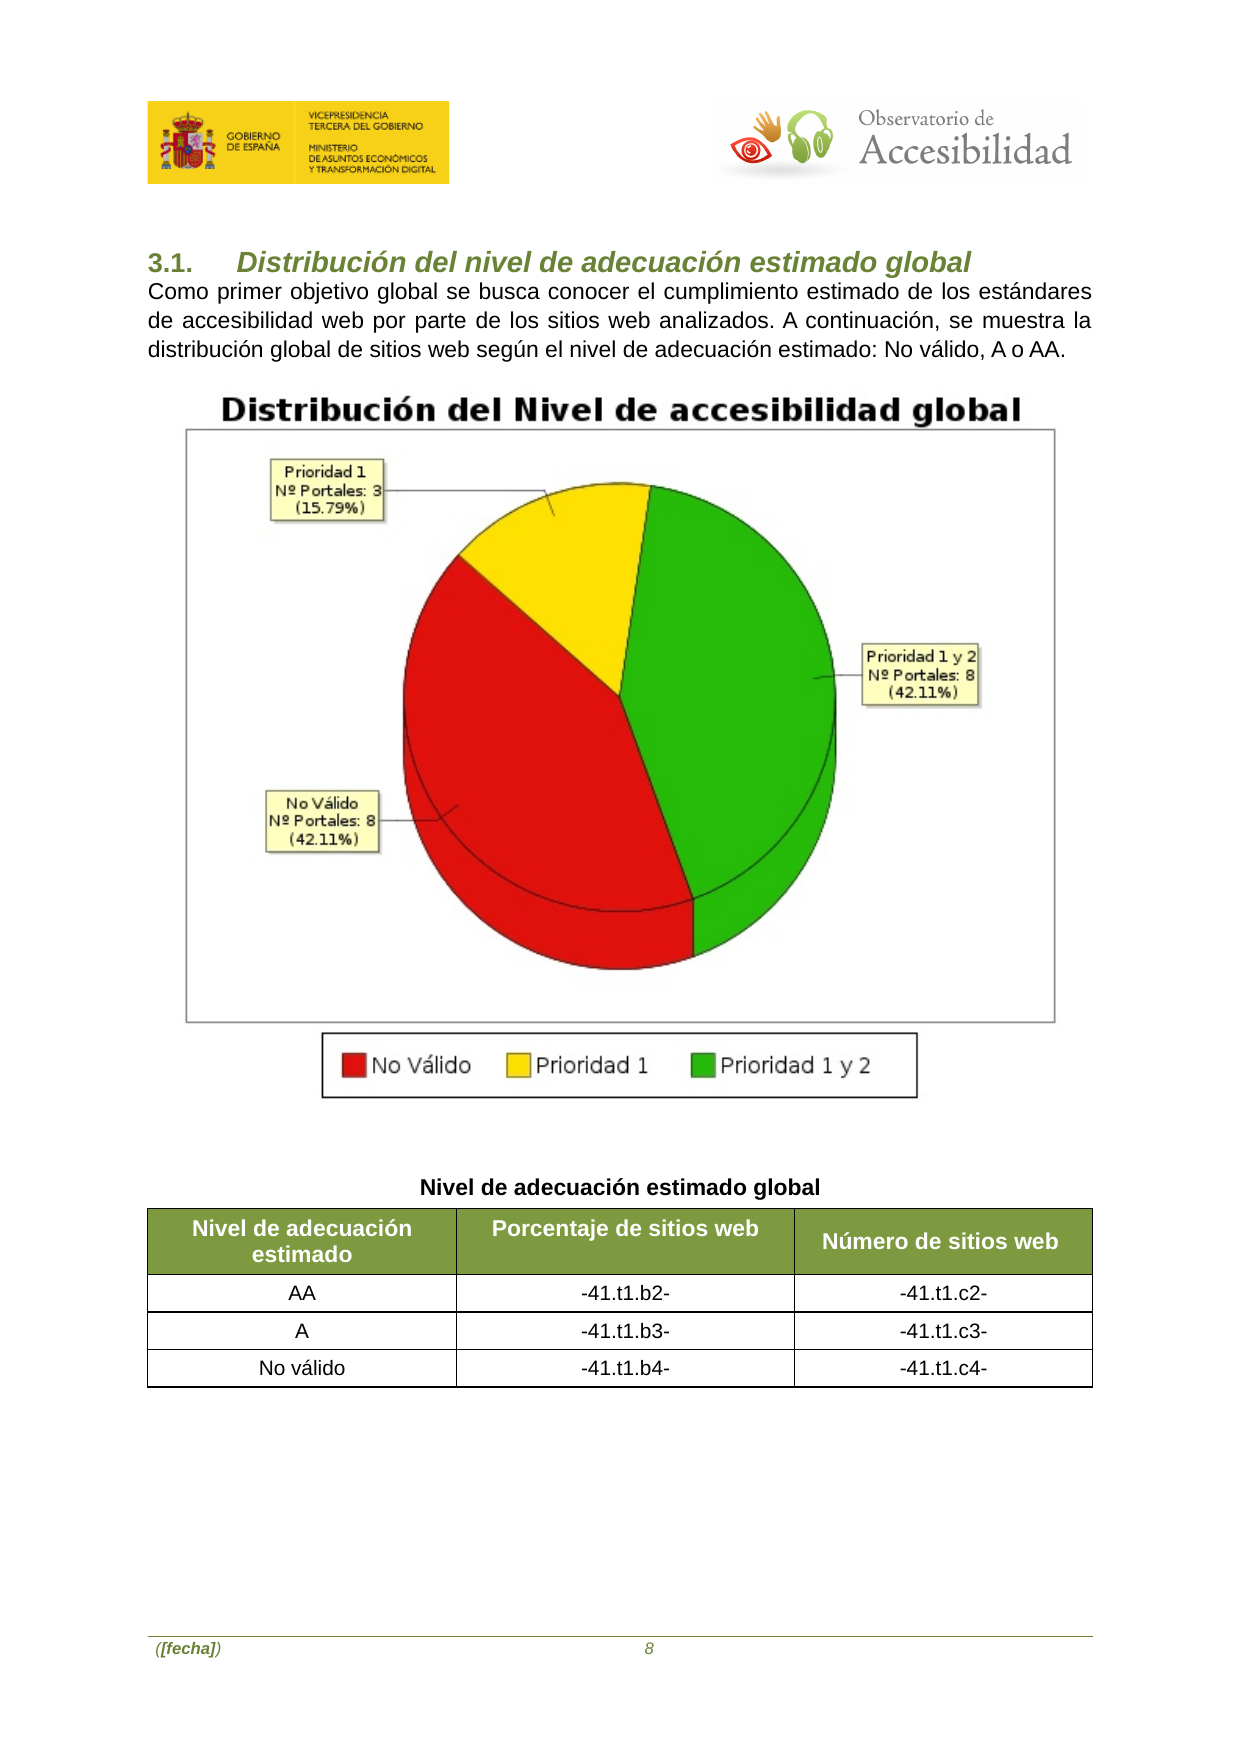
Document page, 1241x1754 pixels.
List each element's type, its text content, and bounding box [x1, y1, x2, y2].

text Como primer objetivo global se busca conocer el cumplimiento estimado de los estándares de accesibilidad web por parte de los sitios web analizados. A continuación, se muestra la distribución global de sitios web según el nivel de adecuación estimado: No válido, A o AA. [148, 278, 1092, 362]
table_cell AA [148, 1275, 456, 1311]
table_header Número de sitios web [795, 1209, 1092, 1274]
table_cell A [148, 1313, 456, 1349]
text Nivel de adecuación estimado global [148, 1173, 1092, 1200]
table_cell -41.t1.c3- [795, 1313, 1092, 1349]
table_cell -41.t1.c2- [795, 1275, 1092, 1311]
table_cell -41.t1.b2- [457, 1275, 794, 1311]
picture [710, 101, 1086, 184]
table_cell No válido [148, 1350, 456, 1386]
picture [178, 390, 1062, 1100]
subtitle Distribución del nivel de adecuación estimado global [148, 245, 1092, 278]
table_cell -41.t1.b4- [457, 1350, 794, 1386]
table_header Porcentaje de sitios web [457, 1209, 794, 1274]
table_cell -41.t1.c4- [795, 1350, 1092, 1386]
table_header Nivel de adecuación estimado [148, 1209, 456, 1274]
picture [147, 101, 450, 184]
table_cell -41.t1.b3- [457, 1313, 794, 1349]
